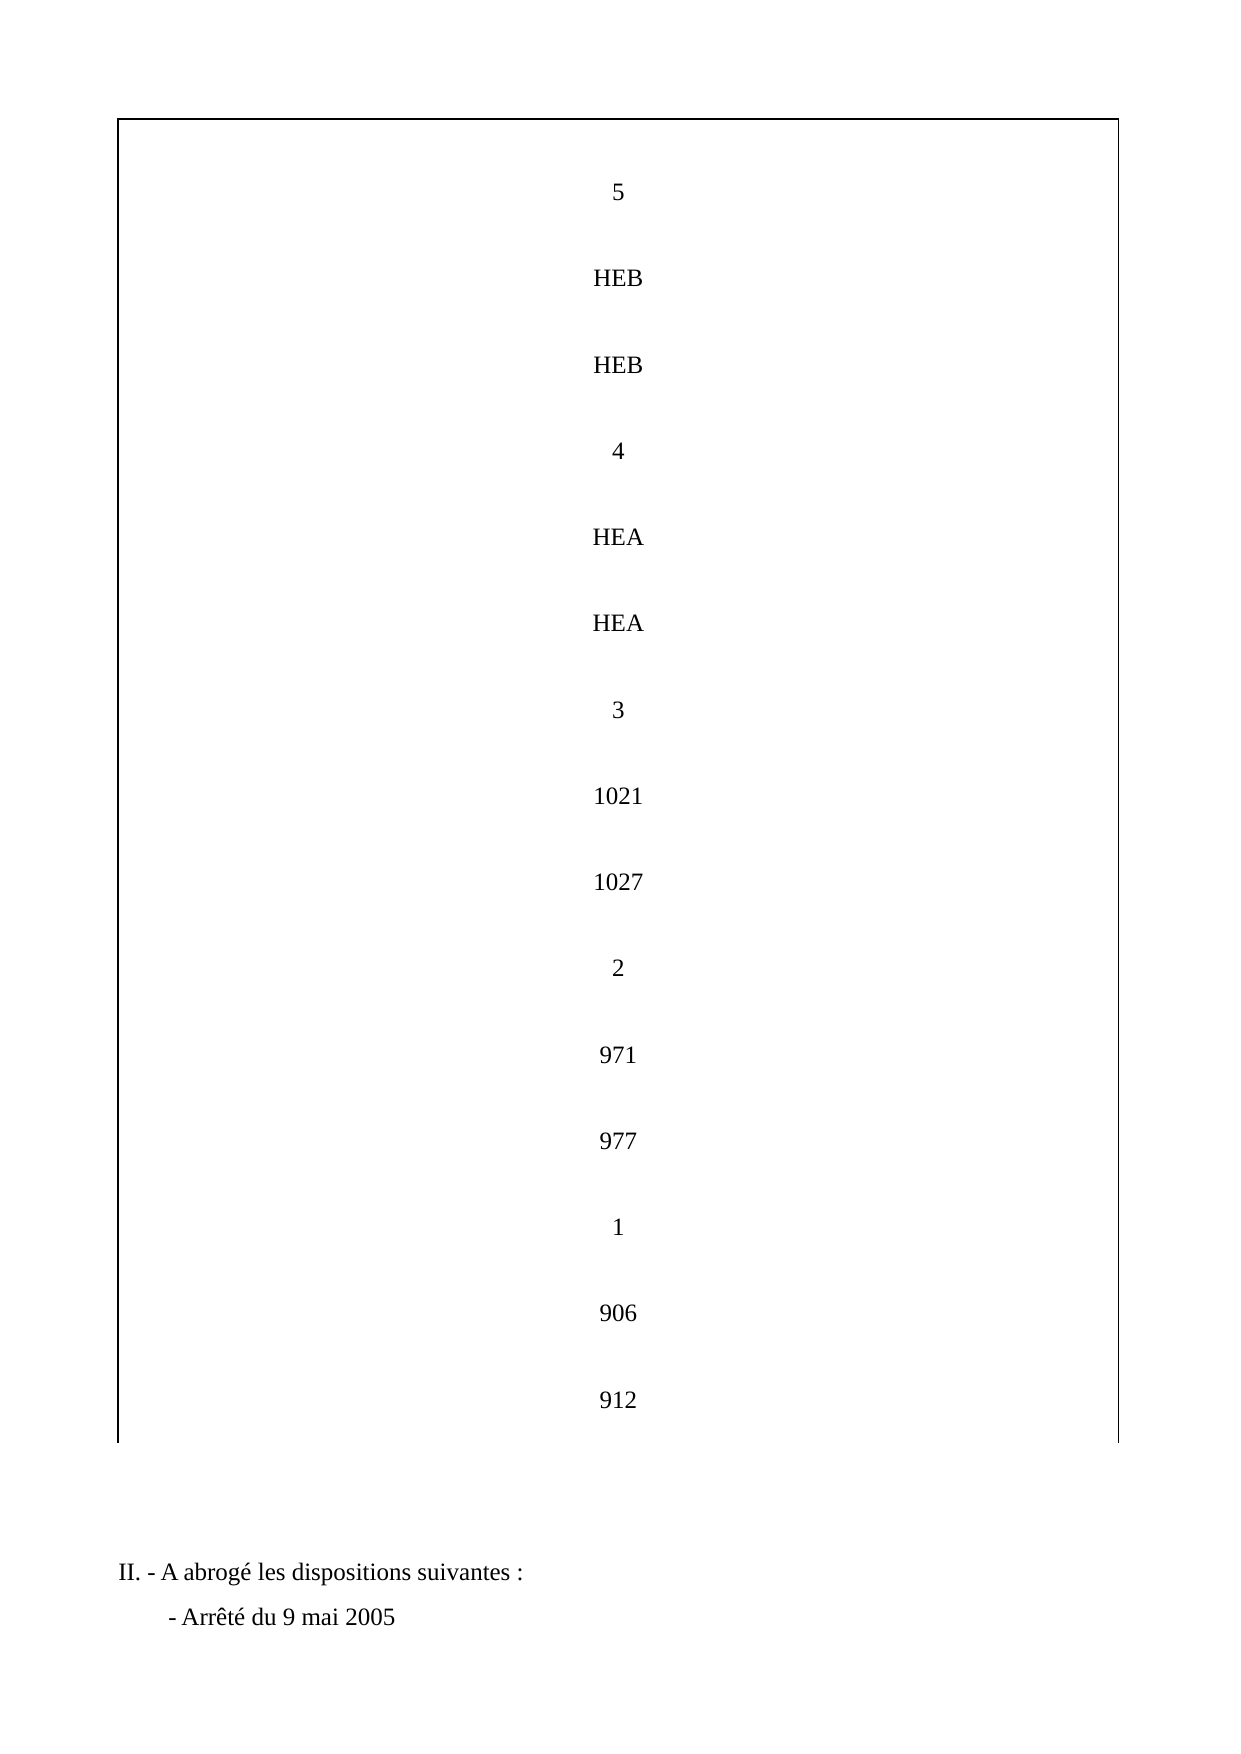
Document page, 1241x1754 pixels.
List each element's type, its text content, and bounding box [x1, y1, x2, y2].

text II. - A abrogé les dispositions suivantes : [118, 1557, 1122, 1586]
table_header 5 HEB HEB 4 HEA HEA 3 1021 1027 2 971 977 1 906 912 [119, 120, 1118, 1442]
text - Arrêté du 9 mai 2005 [168, 1602, 1122, 1631]
